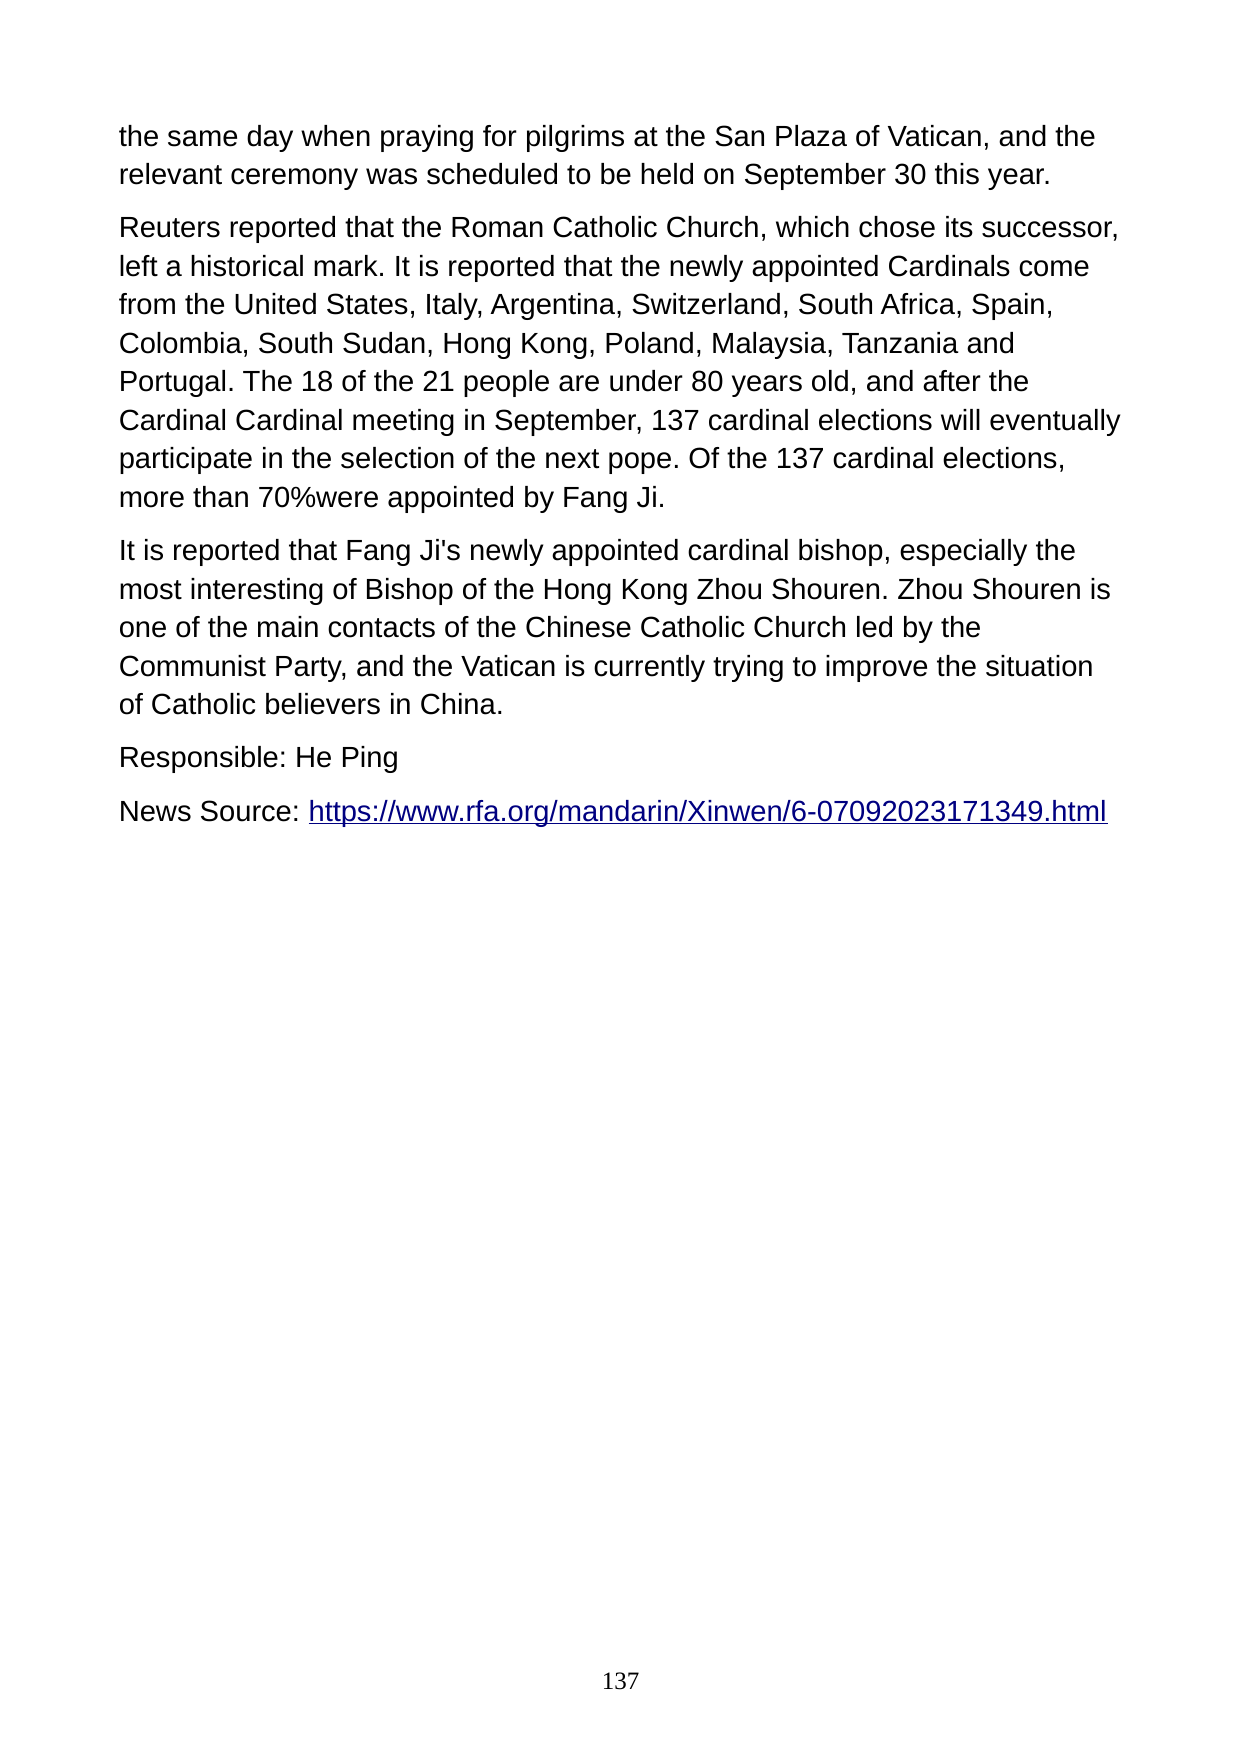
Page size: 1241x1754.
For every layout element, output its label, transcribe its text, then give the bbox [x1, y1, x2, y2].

text News Source: https://www.rfa.org/mandarin/Xinwen/6-07092023171349.html [118, 793, 1122, 827]
text the same day when praying for pilgrims at the San Plaza of Vatican, and the relevant ceremony was scheduled to be held on September 30 this year. [118, 118, 1122, 191]
text Responsible: He Ping [118, 740, 1122, 774]
text It is reported that Fang Ji's newly appointed cardinal bishop, especially the most interesting of Bishop of the Hong Kong Zhou Shouren. Zhou Shouren is one of the main contacts of the Chinese Catholic Church led by the Communist Party, and the Vatican is currently trying to improve the situation of Catholic believers in China. [118, 533, 1122, 721]
text Reuters reported that the Roman Catholic Church, which chose its successor, left a historical mark. It is reported that the newly appointed Cardinals come from the United States, Italy, Argentina, Switzerland, South Africa, Spain, Colombia, South Sudan, Hong Kong, Poland, Malaysia, Tanzania and Portugal. The 18 of the 21 people are under 80 years old, and after the Cardinal Cardinal meeting in September, 137 cardinal elections will eventually participate in the selection of the next pope. Of the 137 cardinal elections, more than 70%were appointed by Fang Ji. [118, 210, 1122, 513]
